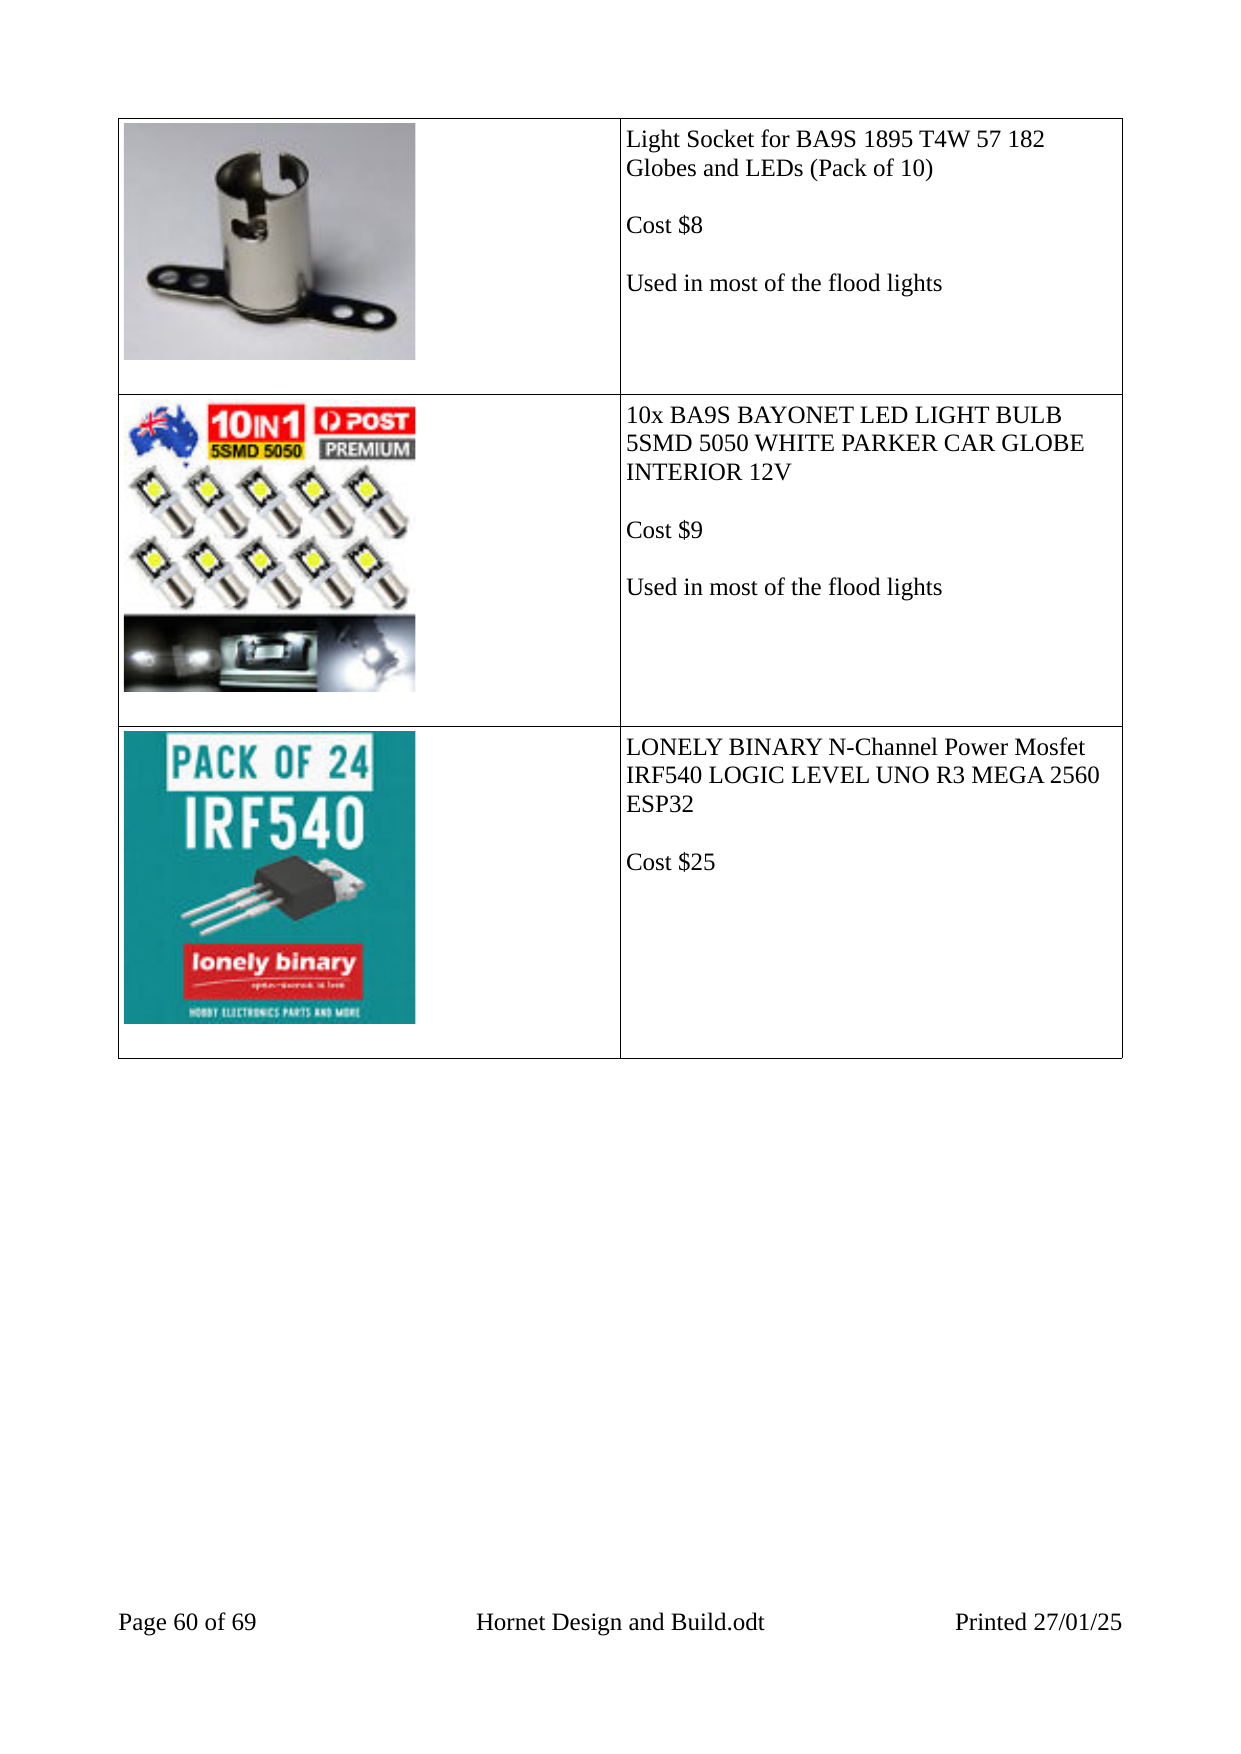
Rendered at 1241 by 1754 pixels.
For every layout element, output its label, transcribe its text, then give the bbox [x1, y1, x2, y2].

table_cell [119, 395, 620, 726]
table_cell 10x BA9S BAYONET LED LIGHT BULB 5SMD 5050 WHITE PARKER CAR GLOBE INTERIOR 12V Cost $9 Used in most of the flood lights [621, 395, 1122, 726]
picture [123, 731, 416, 1024]
table_cell [119, 119, 620, 394]
table_cell Light Socket for BA9S 1895 T4W 57 182 Globes and LEDs (Pack of 10) Cost $8 Used in most of the flood lights [621, 119, 1122, 394]
picture [123, 399, 416, 692]
picture [123, 123, 416, 360]
table_cell LONELY BINARY N-Channel Power Mosfet IRF540 LOGIC LEVEL UNO R3 MEGA 2560 ESP32 Cost $25 [621, 727, 1122, 1058]
table_cell [119, 727, 620, 1058]
